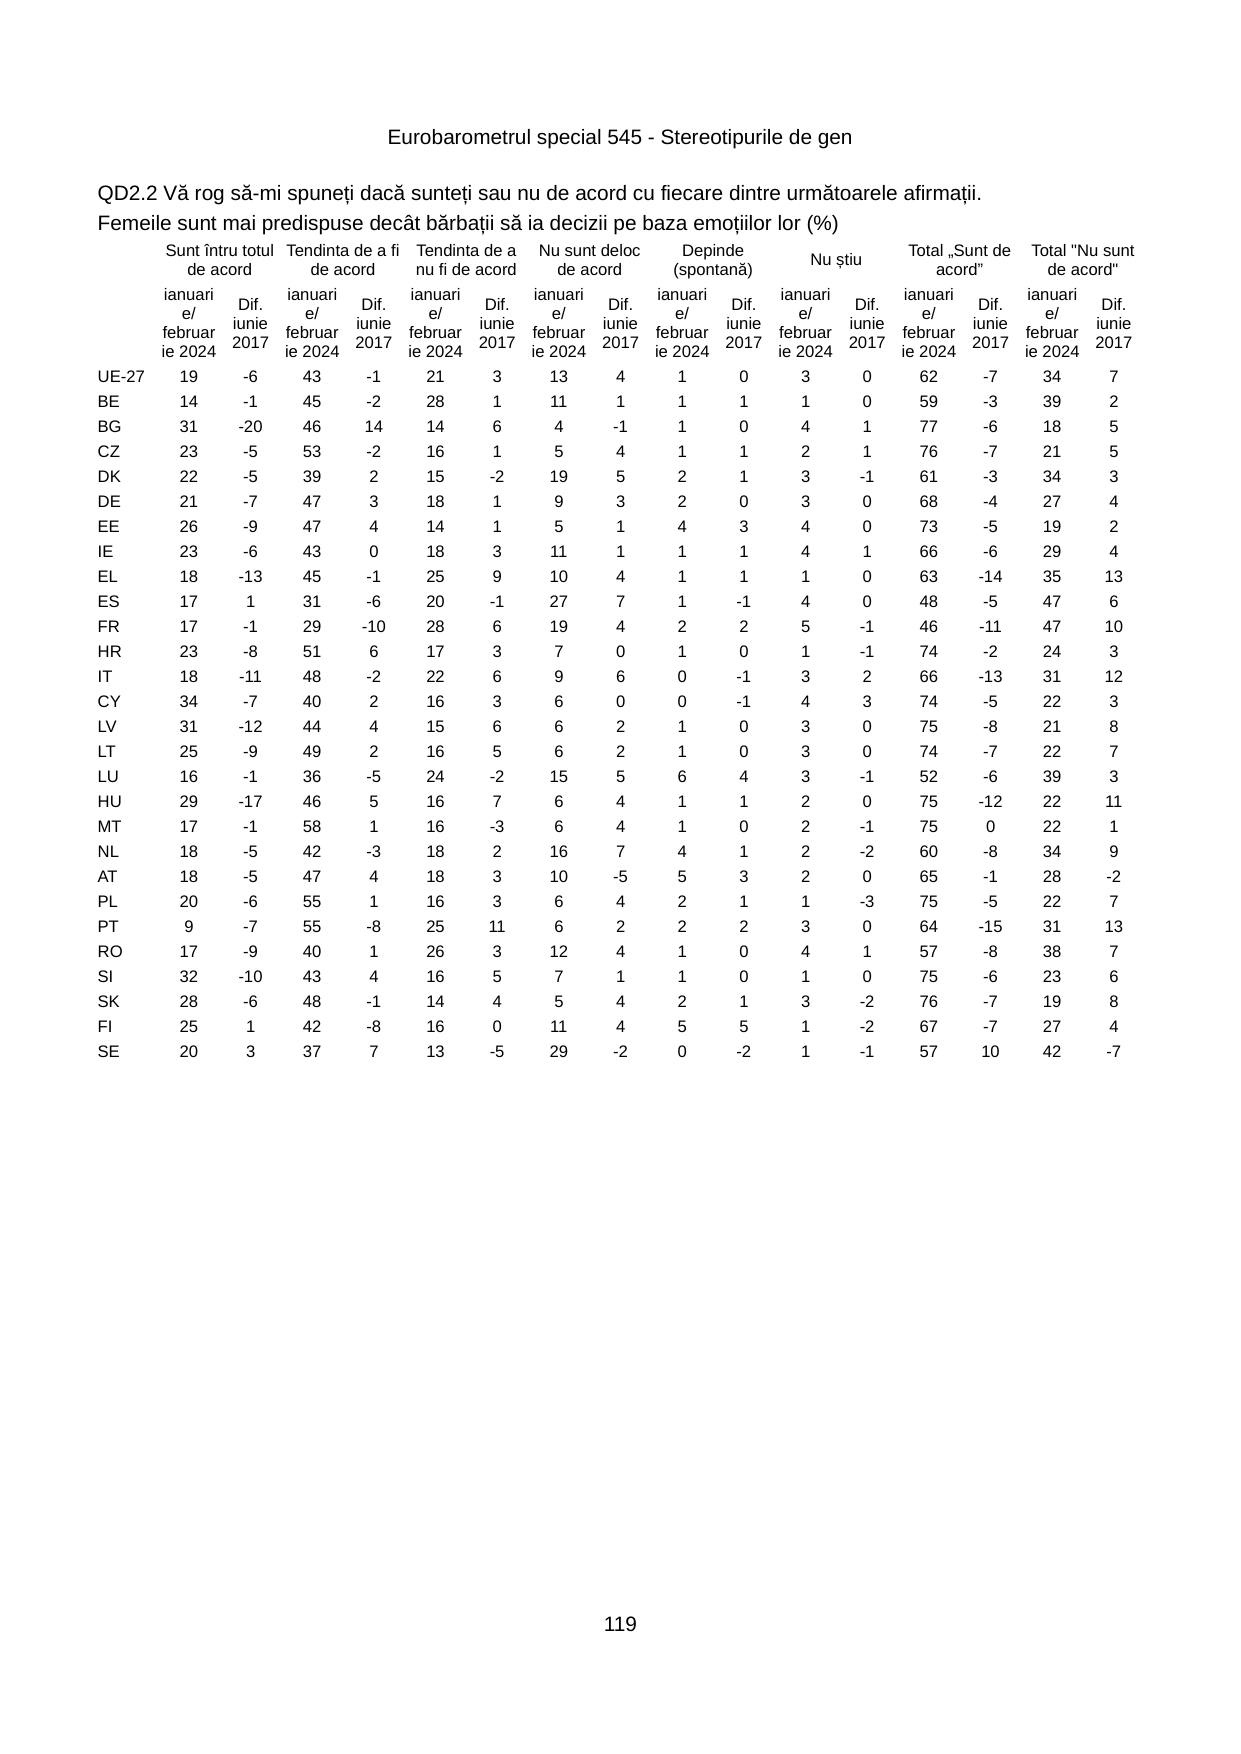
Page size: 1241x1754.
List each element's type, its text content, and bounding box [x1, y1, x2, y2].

table_cell LU [95, 764, 158, 789]
table_cell 43 [281, 364, 343, 389]
table_cell 2 [1083, 389, 1144, 414]
table_cell Dif. iunie 2017 [713, 282, 774, 364]
table_header QD2.2 Vă rog să-mi spuneți dacă sunteți sau nu de acord cu fiecare dintre următoarele afirmații. [95, 178, 1144, 208]
table_cell -1 [343, 989, 404, 1014]
table_cell 0 [836, 714, 898, 739]
table_cell 1 [651, 939, 713, 964]
table_cell ianuarie/februarie 2024 [651, 282, 713, 364]
table_cell 20 [158, 889, 219, 914]
table_cell 39 [281, 464, 343, 489]
table_cell 16 [405, 889, 466, 914]
table_cell 4 [590, 789, 651, 814]
table_cell 5 [651, 864, 713, 889]
table_cell 7 [1083, 739, 1144, 764]
table_cell 28 [405, 614, 466, 639]
table_cell 4 [343, 714, 404, 739]
table_cell 6 [528, 889, 589, 914]
table_cell HU [95, 789, 158, 814]
table_cell 2 [651, 889, 713, 914]
table_cell 17 [158, 589, 219, 614]
table_cell 8 [1083, 989, 1144, 1014]
table_cell 15 [405, 464, 466, 489]
table_cell -2 [590, 1039, 651, 1064]
table_cell 25 [158, 739, 219, 764]
table_cell 2 [343, 689, 404, 714]
table_cell 4 [466, 989, 528, 1014]
table_cell -7 [220, 689, 281, 714]
table_cell 1 [651, 389, 713, 414]
table_cell 34 [158, 689, 219, 714]
table_cell 3 [836, 689, 898, 714]
table_cell 43 [281, 964, 343, 989]
table_cell 4 [713, 764, 774, 789]
table_cell 15 [405, 714, 466, 739]
table_cell -5 [960, 589, 1021, 614]
table_cell 29 [281, 614, 343, 639]
table_cell 1 [836, 439, 898, 464]
table_cell 0 [713, 714, 774, 739]
table_cell 1 [713, 389, 774, 414]
table_cell ianuarie/februarie 2024 [158, 282, 219, 364]
table_cell 73 [898, 514, 959, 539]
table_cell 6 [528, 739, 589, 764]
table_cell -6 [960, 764, 1021, 789]
table_cell 0 [836, 739, 898, 764]
table_cell -8 [220, 639, 281, 664]
table_cell Femeile sunt mai predispuse decât bărbații să ia decizii pe baza emoțiilor lor (%) [95, 208, 1144, 238]
table_cell 1 [713, 889, 774, 914]
table_cell IE [95, 539, 158, 564]
table_cell 3 [775, 489, 836, 514]
table_cell 6 [466, 714, 528, 739]
table_cell 31 [1021, 914, 1083, 939]
table_cell -1 [713, 689, 774, 714]
table_cell Dif. iunie 2017 [466, 282, 528, 364]
table_cell 25 [158, 1014, 219, 1039]
table_cell 0 [836, 514, 898, 539]
table_cell LT [95, 739, 158, 764]
table_cell 2 [775, 839, 836, 864]
table_cell 3 [713, 514, 774, 539]
table_cell 4 [651, 514, 713, 539]
table_cell 16 [405, 739, 466, 764]
table_cell -8 [343, 1014, 404, 1039]
table_cell 25 [405, 914, 466, 939]
table_cell 22 [405, 664, 466, 689]
table_cell 16 [158, 764, 219, 789]
table_cell 0 [713, 739, 774, 764]
table_cell 18 [405, 539, 466, 564]
table_cell 19 [158, 364, 219, 389]
table_cell 61 [898, 464, 959, 489]
table_cell 42 [1021, 1039, 1083, 1064]
table_cell 2 [1083, 514, 1144, 539]
table_cell 66 [898, 664, 959, 689]
table_cell 11 [1083, 789, 1144, 814]
table_cell 24 [405, 764, 466, 789]
table_cell -5 [960, 514, 1021, 539]
table_cell 25 [405, 564, 466, 589]
table_cell CZ [95, 439, 158, 464]
table_cell 0 [651, 664, 713, 689]
table_cell 4 [775, 514, 836, 539]
table_cell 1 [590, 389, 651, 414]
table_cell 0 [713, 639, 774, 664]
table_cell 13 [1083, 564, 1144, 589]
table_cell -1 [343, 564, 404, 589]
table_cell 18 [405, 489, 466, 514]
table_cell 66 [898, 539, 959, 564]
table_cell 4 [590, 364, 651, 389]
table_cell 1 [651, 364, 713, 389]
table_cell 6 [528, 789, 589, 814]
table_cell 60 [898, 839, 959, 864]
table_cell 1 [775, 1014, 836, 1039]
table_cell -1 [466, 589, 528, 614]
table_cell 1 [1083, 814, 1144, 839]
table_cell 5 [528, 989, 589, 1014]
table_cell 4 [775, 414, 836, 439]
table_cell FI [95, 1014, 158, 1039]
table_cell -9 [220, 739, 281, 764]
table_cell -2 [713, 1039, 774, 1064]
table_cell 14 [405, 989, 466, 1014]
table_cell 23 [158, 539, 219, 564]
table_cell 2 [590, 914, 651, 939]
table_cell 0 [713, 364, 774, 389]
table_cell 40 [281, 939, 343, 964]
table_cell 3 [775, 364, 836, 389]
table_cell 1 [651, 739, 713, 764]
table_cell -2 [466, 464, 528, 489]
table_cell 11 [466, 914, 528, 939]
table_cell 0 [466, 1014, 528, 1039]
table_cell 5 [590, 764, 651, 789]
table_cell 0 [651, 689, 713, 714]
table_cell 1 [651, 639, 713, 664]
table_cell -2 [343, 439, 404, 464]
table_cell 6 [528, 714, 589, 739]
table_cell 5 [713, 1014, 774, 1039]
table_cell UE-27 [95, 364, 158, 389]
table_cell Dif. iunie 2017 [590, 282, 651, 364]
table_cell 9 [158, 914, 219, 939]
table_cell 1 [836, 414, 898, 439]
table_cell 20 [405, 589, 466, 614]
table_cell 3 [713, 864, 774, 889]
table_cell 4 [1083, 1014, 1144, 1039]
table_cell 2 [590, 714, 651, 739]
table_cell 7 [528, 639, 589, 664]
table_cell 2 [836, 664, 898, 689]
table_cell 77 [898, 414, 959, 439]
table_cell 12 [1083, 664, 1144, 689]
table_cell PT [95, 914, 158, 939]
table_cell -3 [343, 839, 404, 864]
table_cell 4 [775, 939, 836, 964]
table_cell -13 [220, 564, 281, 589]
table_cell 19 [528, 614, 589, 639]
table_cell 3 [1083, 464, 1144, 489]
table_cell 0 [590, 639, 651, 664]
table_cell 13 [405, 1039, 466, 1064]
table_cell -6 [343, 589, 404, 614]
table_cell 34 [1021, 839, 1083, 864]
table_cell 22 [1021, 739, 1083, 764]
table_cell -1 [836, 614, 898, 639]
table_cell 0 [836, 789, 898, 814]
table_cell 7 [590, 839, 651, 864]
table_cell 14 [405, 414, 466, 439]
table_cell -1 [836, 464, 898, 489]
table_cell 10 [528, 564, 589, 589]
table_cell -1 [220, 764, 281, 789]
table_cell 59 [898, 389, 959, 414]
table_cell EL [95, 564, 158, 589]
table_cell 18 [158, 839, 219, 864]
table_cell 48 [281, 664, 343, 689]
table_cell 21 [405, 364, 466, 389]
table_cell 3 [775, 739, 836, 764]
table_cell 4 [775, 539, 836, 564]
table_cell 4 [1083, 489, 1144, 514]
table_cell 3 [775, 989, 836, 1014]
table_cell -15 [960, 914, 1021, 939]
table_cell 1 [775, 964, 836, 989]
table_cell 1 [343, 889, 404, 914]
table_cell 2 [775, 789, 836, 814]
table_cell 22 [158, 464, 219, 489]
table_cell -1 [220, 389, 281, 414]
table_cell 9 [528, 664, 589, 689]
table_cell 76 [898, 989, 959, 1014]
table_cell 6 [528, 689, 589, 714]
table_cell 2 [775, 864, 836, 889]
table_cell 1 [651, 814, 713, 839]
table_cell 1 [466, 489, 528, 514]
table_cell 5 [528, 439, 589, 464]
table_cell -3 [960, 464, 1021, 489]
table_cell 5 [590, 464, 651, 489]
table_cell 0 [836, 364, 898, 389]
table_cell BG [95, 414, 158, 439]
table_cell 5 [528, 514, 589, 539]
table_cell -5 [960, 889, 1021, 914]
table_cell -4 [960, 489, 1021, 514]
table_cell 32 [158, 964, 219, 989]
table_cell 19 [1021, 989, 1083, 1014]
table_cell 2 [651, 614, 713, 639]
table_cell -2 [343, 389, 404, 414]
table_cell 65 [898, 864, 959, 889]
table_cell 0 [713, 964, 774, 989]
table_cell 26 [405, 939, 466, 964]
table_cell 17 [158, 814, 219, 839]
table_cell ianuarie/februarie 2024 [405, 282, 466, 364]
table_cell 42 [281, 1014, 343, 1039]
table_cell 34 [1021, 364, 1083, 389]
table_cell 1 [651, 414, 713, 439]
table_cell -7 [960, 989, 1021, 1014]
table_cell 11 [528, 1014, 589, 1039]
table_cell -3 [466, 814, 528, 839]
table_cell -1 [836, 764, 898, 789]
table_cell 46 [281, 789, 343, 814]
table_cell ianuarie/februarie 2024 [1021, 282, 1083, 364]
table_cell 35 [1021, 564, 1083, 589]
table_cell 5 [343, 789, 404, 814]
table_cell 0 [590, 689, 651, 714]
table_cell RO [95, 939, 158, 964]
table_cell 47 [281, 864, 343, 889]
table_cell ianuarie/februarie 2024 [528, 282, 589, 364]
table_cell -7 [960, 439, 1021, 464]
table_cell -10 [220, 964, 281, 989]
table_cell 0 [960, 814, 1021, 839]
table_cell 45 [281, 389, 343, 414]
table_cell 55 [281, 914, 343, 939]
table_cell -8 [343, 914, 404, 939]
table_cell 3 [1083, 764, 1144, 789]
table_cell 17 [158, 614, 219, 639]
table_cell 2 [713, 614, 774, 639]
table_cell 75 [898, 889, 959, 914]
table_cell -7 [960, 739, 1021, 764]
table_cell 47 [281, 514, 343, 539]
table_cell -1 [960, 864, 1021, 889]
table_cell 16 [528, 839, 589, 864]
table_cell 52 [898, 764, 959, 789]
table_cell 4 [590, 989, 651, 1014]
table_cell 1 [590, 514, 651, 539]
table_cell 16 [405, 814, 466, 839]
table_cell 64 [898, 914, 959, 939]
table_cell 74 [898, 639, 959, 664]
table_cell -1 [590, 414, 651, 439]
table_cell 1 [651, 789, 713, 814]
table_cell 36 [281, 764, 343, 789]
table_cell 4 [590, 564, 651, 589]
table_cell 1 [836, 939, 898, 964]
table_cell 4 [590, 614, 651, 639]
table_cell 3 [1083, 689, 1144, 714]
table_cell 3 [1083, 639, 1144, 664]
table_cell 16 [405, 1014, 466, 1039]
table_cell 2 [713, 914, 774, 939]
table_cell 0 [713, 414, 774, 439]
table_cell 57 [898, 939, 959, 964]
table_cell 16 [405, 964, 466, 989]
table_cell -10 [343, 614, 404, 639]
table_cell SK [95, 989, 158, 1014]
table_cell SE [95, 1039, 158, 1064]
table_cell -1 [220, 814, 281, 839]
table_cell 34 [1021, 464, 1083, 489]
table_cell 1 [775, 889, 836, 914]
table_cell 37 [281, 1039, 343, 1064]
table_cell 42 [281, 839, 343, 864]
table_cell -2 [836, 1014, 898, 1039]
table_cell 62 [898, 364, 959, 389]
table_cell 6 [1083, 964, 1144, 989]
table_cell 0 [836, 389, 898, 414]
table_cell -5 [466, 1039, 528, 1064]
table_cell -13 [960, 664, 1021, 689]
table_cell 10 [1083, 614, 1144, 639]
table_cell 12 [528, 939, 589, 964]
table_cell 31 [281, 589, 343, 614]
table_cell 0 [651, 1039, 713, 1064]
table_cell 7 [343, 1039, 404, 1064]
table_cell Dif. iunie 2017 [220, 282, 281, 364]
table_cell -8 [960, 839, 1021, 864]
table_cell 4 [590, 1014, 651, 1039]
table_cell 14 [405, 514, 466, 539]
table_cell 16 [405, 789, 466, 814]
table_cell 20 [158, 1039, 219, 1064]
table_cell -7 [960, 364, 1021, 389]
table_cell 3 [590, 489, 651, 514]
table_cell 7 [528, 964, 589, 989]
table_cell 3 [466, 864, 528, 889]
table_cell Dif. iunie 2017 [1083, 282, 1144, 364]
table_cell 0 [836, 964, 898, 989]
table_cell 17 [158, 939, 219, 964]
table_cell -5 [343, 764, 404, 789]
table_cell 9 [1083, 839, 1144, 864]
table_cell 10 [960, 1039, 1021, 1064]
table_cell -5 [220, 439, 281, 464]
table_cell 3 [466, 364, 528, 389]
table_cell 53 [281, 439, 343, 464]
table_cell 1 [651, 964, 713, 989]
table_cell MT [95, 814, 158, 839]
table_cell 0 [343, 539, 404, 564]
table_cell 39 [1021, 389, 1083, 414]
table_cell 6 [1083, 589, 1144, 614]
table_cell -8 [960, 714, 1021, 739]
table_cell 28 [1021, 864, 1083, 889]
table_cell 2 [651, 914, 713, 939]
table_cell 0 [713, 814, 774, 839]
table_cell 4 [1083, 539, 1144, 564]
table_cell Nu știu [775, 238, 898, 282]
table_cell -7 [220, 914, 281, 939]
table_cell Nu sunt deloc de acord [528, 238, 651, 282]
table_cell Tendinta de a fi de acord [281, 238, 404, 282]
table_cell 3 [466, 689, 528, 714]
table_cell 1 [713, 564, 774, 589]
table_cell 3 [466, 889, 528, 914]
table_cell -2 [836, 989, 898, 1014]
table_cell 18 [158, 664, 219, 689]
table_cell FR [95, 614, 158, 639]
table_cell 1 [651, 589, 713, 614]
table_cell 3 [775, 464, 836, 489]
table_cell 1 [713, 989, 774, 1014]
table_cell 3 [775, 914, 836, 939]
table_cell 51 [281, 639, 343, 664]
table_cell 13 [528, 364, 589, 389]
table_cell 27 [528, 589, 589, 614]
table_cell 21 [1021, 439, 1083, 464]
table_cell 0 [836, 564, 898, 589]
table_cell 22 [1021, 814, 1083, 839]
table_cell 16 [405, 689, 466, 714]
table_cell 24 [1021, 639, 1083, 664]
table_cell 1 [713, 464, 774, 489]
table_cell 2 [343, 739, 404, 764]
table_cell 46 [281, 414, 343, 439]
table_cell 9 [528, 489, 589, 514]
table_cell 11 [528, 389, 589, 414]
table_cell -12 [220, 714, 281, 739]
table_cell -5 [220, 464, 281, 489]
table_cell -11 [220, 664, 281, 689]
table_cell 2 [466, 839, 528, 864]
table_cell 21 [158, 489, 219, 514]
table_cell [95, 282, 158, 364]
table_cell 6 [466, 414, 528, 439]
table_cell 1 [713, 839, 774, 864]
table_cell 74 [898, 689, 959, 714]
table_cell ES [95, 589, 158, 614]
table_cell -7 [1083, 1039, 1144, 1064]
table_cell -2 [960, 639, 1021, 664]
table_cell -8 [960, 939, 1021, 964]
table_cell ianuarie/februarie 2024 [775, 282, 836, 364]
table_cell -1 [343, 364, 404, 389]
table_cell 7 [466, 789, 528, 814]
table_cell 18 [158, 864, 219, 889]
table_cell 1 [836, 539, 898, 564]
table_cell 0 [836, 589, 898, 614]
table_cell Total „Sunt de acord” [898, 238, 1021, 282]
table_cell 4 [343, 514, 404, 539]
table_cell -5 [960, 689, 1021, 714]
table_cell 1 [651, 714, 713, 739]
table_cell 31 [1021, 664, 1083, 689]
table_cell -2 [466, 764, 528, 789]
table_cell 1 [590, 539, 651, 564]
table_cell -9 [220, 939, 281, 964]
table_cell 28 [405, 389, 466, 414]
table_cell -6 [220, 364, 281, 389]
table_cell 4 [775, 689, 836, 714]
table_cell -6 [960, 964, 1021, 989]
table_cell 4 [651, 839, 713, 864]
table_cell 6 [466, 664, 528, 689]
table_cell -17 [220, 789, 281, 814]
table_cell 76 [898, 439, 959, 464]
table_cell 5 [466, 739, 528, 764]
table_cell 49 [281, 739, 343, 764]
table_cell 27 [1021, 1014, 1083, 1039]
table_cell 13 [1083, 914, 1144, 939]
table_cell -5 [220, 864, 281, 889]
table_cell IT [95, 664, 158, 689]
table_cell -6 [960, 539, 1021, 564]
table_cell 3 [466, 939, 528, 964]
table_cell Tendinta de a nu fi de acord [405, 238, 528, 282]
table_cell -6 [960, 414, 1021, 439]
table_cell Dif. iunie 2017 [960, 282, 1021, 364]
table_cell [95, 238, 158, 282]
table_cell 2 [775, 814, 836, 839]
table_cell 7 [1083, 889, 1144, 914]
table_cell 23 [158, 639, 219, 664]
table_cell 1 [713, 789, 774, 814]
table_cell 45 [281, 564, 343, 589]
table_cell 1 [775, 389, 836, 414]
table_cell 1 [775, 564, 836, 589]
table_cell 18 [405, 864, 466, 889]
table_cell 29 [158, 789, 219, 814]
table_cell 29 [528, 1039, 589, 1064]
table_cell 47 [1021, 614, 1083, 639]
table_cell HR [95, 639, 158, 664]
table_cell ianuarie/februarie 2024 [898, 282, 959, 364]
table_cell 7 [1083, 364, 1144, 389]
table_cell 9 [466, 564, 528, 589]
table_cell 3 [466, 639, 528, 664]
table_cell -1 [713, 664, 774, 689]
table_cell -11 [960, 614, 1021, 639]
table_cell 4 [528, 414, 589, 439]
table_cell CY [95, 689, 158, 714]
table_cell 18 [405, 839, 466, 864]
table_cell 75 [898, 714, 959, 739]
table_cell 8 [1083, 714, 1144, 739]
table_cell 4 [343, 864, 404, 889]
table_cell 1 [466, 514, 528, 539]
table_cell NL [95, 839, 158, 864]
table_cell 43 [281, 539, 343, 564]
table_cell ianuarie/februarie 2024 [281, 282, 343, 364]
table_cell 47 [281, 489, 343, 514]
table_cell 29 [1021, 539, 1083, 564]
table_cell -7 [220, 489, 281, 514]
table_cell 6 [466, 614, 528, 639]
table_cell 0 [836, 914, 898, 939]
table_cell 5 [1083, 439, 1144, 464]
table_cell 27 [1021, 489, 1083, 514]
table_cell 55 [281, 889, 343, 914]
table_cell 1 [590, 964, 651, 989]
table_cell 1 [343, 814, 404, 839]
table_cell 15 [528, 764, 589, 789]
table_cell 2 [343, 464, 404, 489]
table_cell 44 [281, 714, 343, 739]
table_cell LV [95, 714, 158, 739]
table_cell Total "Nu sunt de acord" [1021, 238, 1144, 282]
table_cell 19 [1021, 514, 1083, 539]
table_cell 1 [466, 389, 528, 414]
table_cell 38 [1021, 939, 1083, 964]
table_cell 1 [651, 564, 713, 589]
table_cell -6 [220, 889, 281, 914]
table_cell 48 [281, 989, 343, 1014]
table_cell EE [95, 514, 158, 539]
table_cell 2 [651, 989, 713, 1014]
table_cell 6 [590, 664, 651, 689]
table_cell -2 [1083, 864, 1144, 889]
table_cell 22 [1021, 789, 1083, 814]
table_cell 17 [405, 639, 466, 664]
table_cell 3 [775, 664, 836, 689]
table_cell 19 [528, 464, 589, 489]
table_cell 7 [590, 589, 651, 614]
table_cell 4 [590, 889, 651, 914]
table_cell 23 [158, 439, 219, 464]
table_cell 22 [1021, 889, 1083, 914]
table_cell 21 [1021, 714, 1083, 739]
table_cell 1 [713, 439, 774, 464]
table_cell -5 [220, 839, 281, 864]
table_cell 47 [1021, 589, 1083, 614]
table_cell 1 [343, 939, 404, 964]
table_cell 14 [343, 414, 404, 439]
table_cell Depinde (spontană) [651, 238, 774, 282]
table_cell -6 [220, 989, 281, 1014]
table_cell 6 [528, 814, 589, 839]
table_cell 4 [590, 939, 651, 964]
table_cell 3 [220, 1039, 281, 1064]
table_cell 28 [158, 989, 219, 1014]
table_cell -3 [836, 889, 898, 914]
table_cell 23 [1021, 964, 1083, 989]
table_cell -20 [220, 414, 281, 439]
table_cell 2 [651, 464, 713, 489]
table_cell 1 [466, 439, 528, 464]
table_cell BE [95, 389, 158, 414]
table_cell 31 [158, 414, 219, 439]
table_cell 1 [651, 539, 713, 564]
table_cell 22 [1021, 689, 1083, 714]
table_cell DK [95, 464, 158, 489]
table_cell Sunt întru totul de acord [158, 238, 281, 282]
table_cell Dif. iunie 2017 [343, 282, 404, 364]
table_cell 6 [343, 639, 404, 664]
table_cell 2 [590, 739, 651, 764]
table_cell 3 [343, 489, 404, 514]
table_cell 4 [775, 589, 836, 614]
table_cell 1 [220, 589, 281, 614]
table_cell 4 [590, 814, 651, 839]
table_cell 68 [898, 489, 959, 514]
table_cell 3 [466, 539, 528, 564]
table_cell 10 [528, 864, 589, 889]
table_cell 0 [713, 489, 774, 514]
table_cell 1 [775, 639, 836, 664]
table_cell 0 [713, 939, 774, 964]
table_cell 11 [528, 539, 589, 564]
table_cell Dif. iunie 2017 [836, 282, 898, 364]
table_cell 0 [836, 489, 898, 514]
table_cell 1 [651, 439, 713, 464]
table_cell 67 [898, 1014, 959, 1039]
table_cell 3 [775, 714, 836, 739]
table_cell 0 [836, 864, 898, 889]
table_cell 26 [158, 514, 219, 539]
table_cell 1 [775, 1039, 836, 1064]
table_cell 2 [775, 439, 836, 464]
table_cell 5 [1083, 414, 1144, 439]
table_cell 4 [343, 964, 404, 989]
table_cell -7 [960, 1014, 1021, 1039]
table_cell 46 [898, 614, 959, 639]
table_cell -1 [220, 614, 281, 639]
table_cell 74 [898, 739, 959, 764]
table_cell PL [95, 889, 158, 914]
table_cell DE [95, 489, 158, 514]
table_cell -14 [960, 564, 1021, 589]
table_cell 1 [713, 539, 774, 564]
table_cell -3 [960, 389, 1021, 414]
table_cell 18 [1021, 414, 1083, 439]
table_cell 5 [651, 1014, 713, 1039]
table_cell 40 [281, 689, 343, 714]
table_cell 18 [158, 564, 219, 589]
table_cell -9 [220, 514, 281, 539]
table_cell -1 [836, 814, 898, 839]
table_cell -2 [836, 839, 898, 864]
table_cell -1 [713, 589, 774, 614]
table_cell AT [95, 864, 158, 889]
table_cell 14 [158, 389, 219, 414]
table_cell 3 [775, 764, 836, 789]
table_cell 75 [898, 789, 959, 814]
table_cell -12 [960, 789, 1021, 814]
table_cell 16 [405, 439, 466, 464]
table_cell 6 [528, 914, 589, 939]
table_cell 4 [590, 439, 651, 464]
table_cell 7 [1083, 939, 1144, 964]
table_cell 75 [898, 814, 959, 839]
table_cell -6 [220, 539, 281, 564]
table_cell -5 [590, 864, 651, 889]
table_cell -1 [836, 1039, 898, 1064]
table_cell 2 [651, 489, 713, 514]
table_cell 5 [466, 964, 528, 989]
table_cell 1 [220, 1014, 281, 1039]
table_cell SI [95, 964, 158, 989]
table_cell -2 [343, 664, 404, 689]
table_cell 5 [775, 614, 836, 639]
table_cell -1 [836, 639, 898, 664]
table_cell 6 [651, 764, 713, 789]
table_cell 31 [158, 714, 219, 739]
table_cell 58 [281, 814, 343, 839]
table_cell 63 [898, 564, 959, 589]
table_cell 57 [898, 1039, 959, 1064]
table_cell 75 [898, 964, 959, 989]
table_cell 48 [898, 589, 959, 614]
table_cell 39 [1021, 764, 1083, 789]
